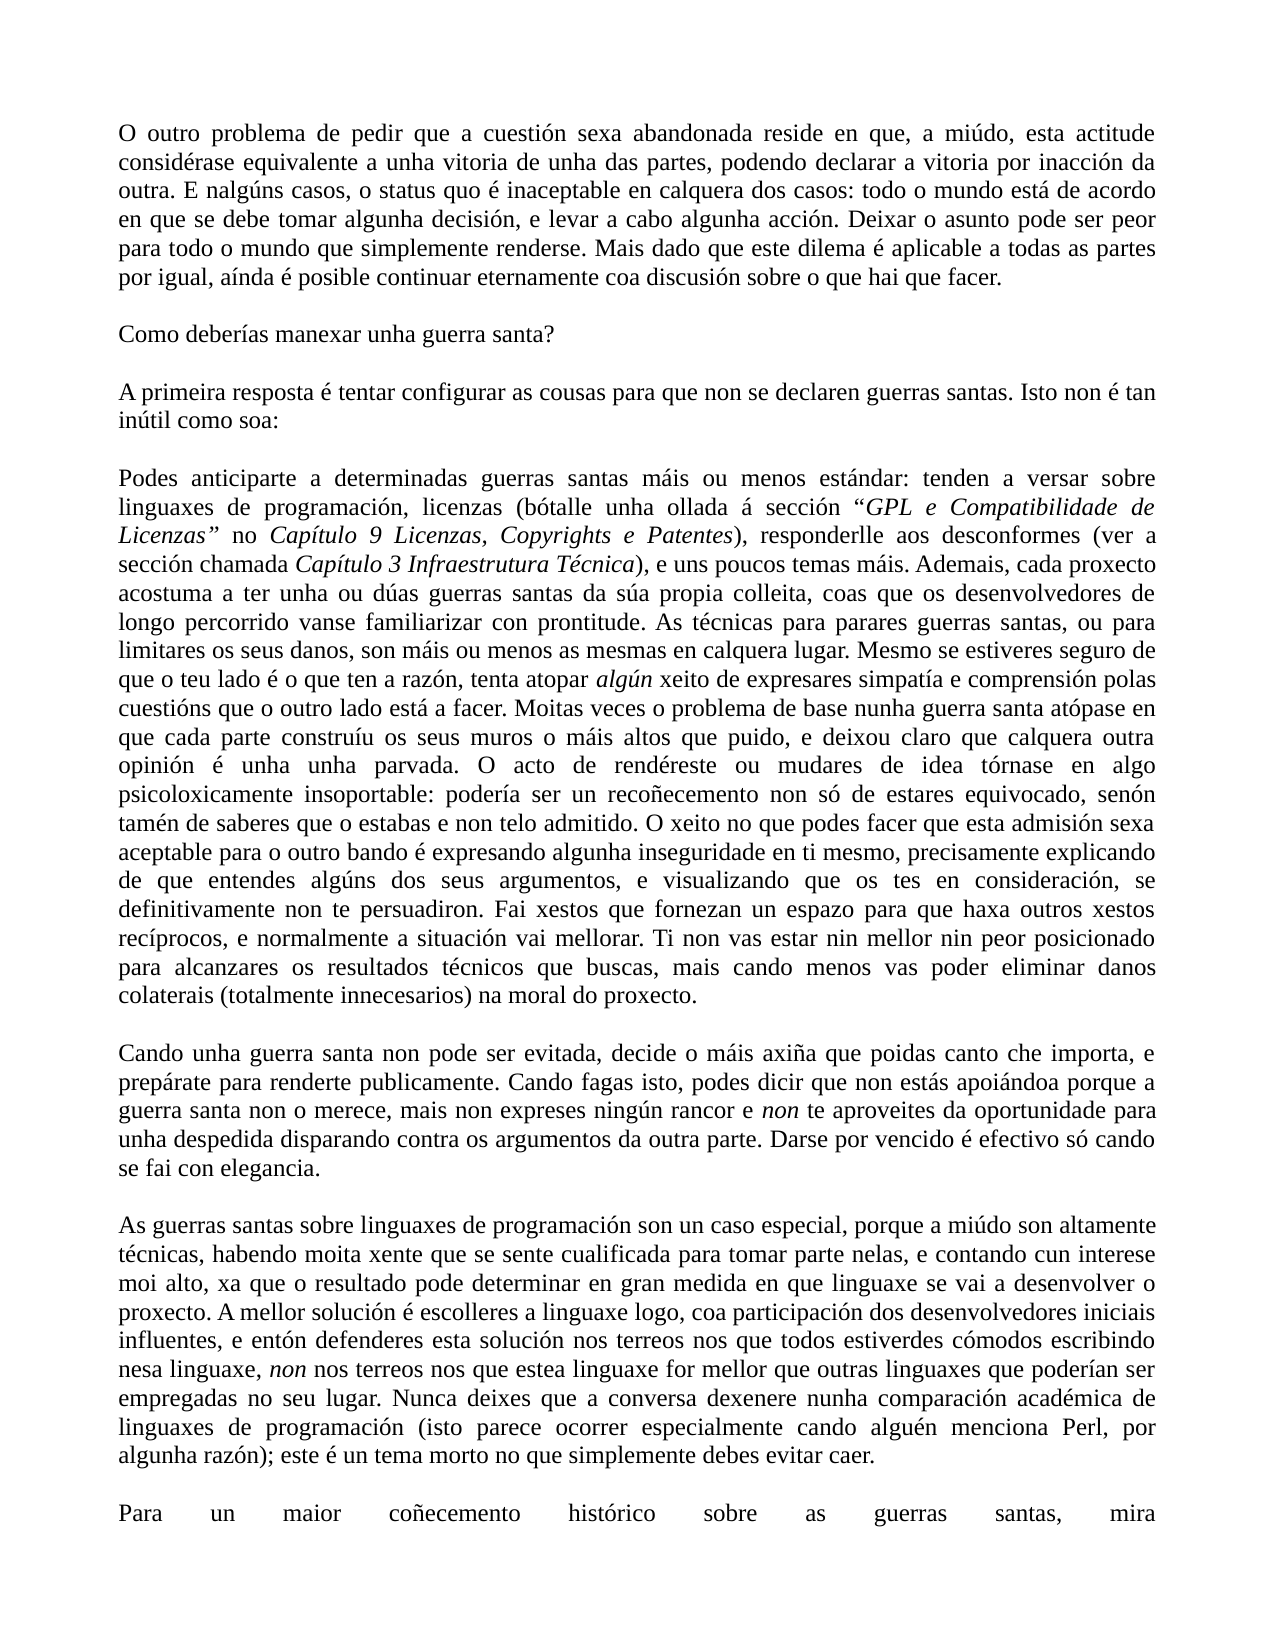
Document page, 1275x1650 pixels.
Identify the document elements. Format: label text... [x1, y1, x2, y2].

text Podes anticiparte a determinadas guerras santas máis ou menos estándar: tenden a versar sobre linguaxes de programación, licenzas (bótalle unha ollada á sección “GPL e Compatibilidade de Licenzas” no Capítulo 9 Licenzas, Copyrights e Patentes), responderlle aos desconformes (ver a sección chamada Capítulo 3 Infraestrutura Técnica), e uns poucos temas máis. Ademais, cada proxecto acostuma a ter unha ou dúas guerras santas da súa propia colleita, coas que os desenvolvedores de longo percorrido vanse familiarizar con prontitude. As técnicas para parares guerras santas, ou para limitares os seus danos, son máis ou menos as mesmas en calquera lugar. Mesmo se estiveres seguro de que o teu lado é o que ten a razón, tenta atopar algún xeito de expresares simpatía e comprensión polas cuestións que o outro lado está a facer. Moitas veces o problema de base nunha guerra santa atópase en que cada parte construíu os seus muros o máis altos que puido, e deixou claro que calquera outra opinión é unha unha parvada. O acto de rendéreste ou mudares de idea tórnase en algo psicoloxicamente insoportable: podería ser un recoñecemento non só de estares equivocado, senón tamén de saberes que o estabas e non telo admitido. O xeito no que podes facer que esta admisión sexa aceptable para o outro bando é expresando algunha inseguridade en ti mesmo, precisamente explicando de que entendes algúns dos seus argumentos, e visualizando que os tes en consideración, se definitivamente non te persuadiron. Fai xestos que fornezan un espazo para que haxa outros xestos recíprocos, e normalmente a situación vai mellorar. Ti non vas estar nin mellor nin peor posicionado para alcanzares os resultados técnicos que buscas, mais cando menos vas poder eliminar danos colaterais (totalmente innecesarios) na moral do proxecto. [118, 463, 1157, 1009]
text Para un maior coñecemento histórico sobre as guerras santas, mira [118, 1498, 1157, 1527]
text As guerras santas sobre linguaxes de programación son un caso especial, porque a miúdo son altamente técnicas, habendo moita xente que se sente cualificada para tomar parte nelas, e contando cun interese moi alto, xa que o resultado pode determinar en gran medida en que linguaxe se vai a desenvolver o proxecto. A mellor solución é escolleres a linguaxe logo, coa participación dos desenvolvedores iniciais influentes, e entón defenderes esta solución nos terreos nos que todos estiverdes cómodos escribindo nesa linguaxe, non nos terreos nos que estea linguaxe for mellor que outras linguaxes que poderían ser empregadas no seu lugar. Nunca deixes que a conversa dexenere nunha comparación académica de linguaxes de programación (isto parece ocorrer especialmente cando alguén menciona Perl, por algunha razón); este é un tema morto no que simplemente debes evitar caer. [118, 1211, 1157, 1469]
text Cando unha guerra santa non pode ser evitada, decide o máis axiña que poidas canto che importa, e prepárate para renderte publicamente. Cando fagas isto, podes dicir que non estás apoiándoa porque a guerra santa non o merece, mais non expreses ningún rancor e non te aproveites da oportunidade para unha despedida disparando contra os argumentos da outra parte. Darse por vencido é efectivo só cando se fai con elegancia. [118, 1038, 1157, 1182]
text A primeira resposta é tentar configurar as cousas para que non se declaren guerras santas. Isto non é tan inútil como soa: [118, 377, 1157, 434]
text O outro problema de pedir que a cuestión sexa abandonada reside en que, a miúdo, esta actitude considérase equivalente a unha vitoria de unha das partes, podendo declarar a vitoria por inacción da outra. E nalgúns casos, o status quo é inaceptable en calquera dos casos: todo o mundo está de acordo en que se debe tomar algunha decisión, e levar a cabo algunha acción. Deixar o asunto pode ser peor para todo o mundo que simplemente renderse. Mais dado que este dilema é aplicable a todas as partes por igual, aínda é posible continuar eternamente coa discusión sobre o que hai que facer. [118, 118, 1157, 291]
text Como deberías manexar unha guerra santa? [118, 319, 1157, 348]
